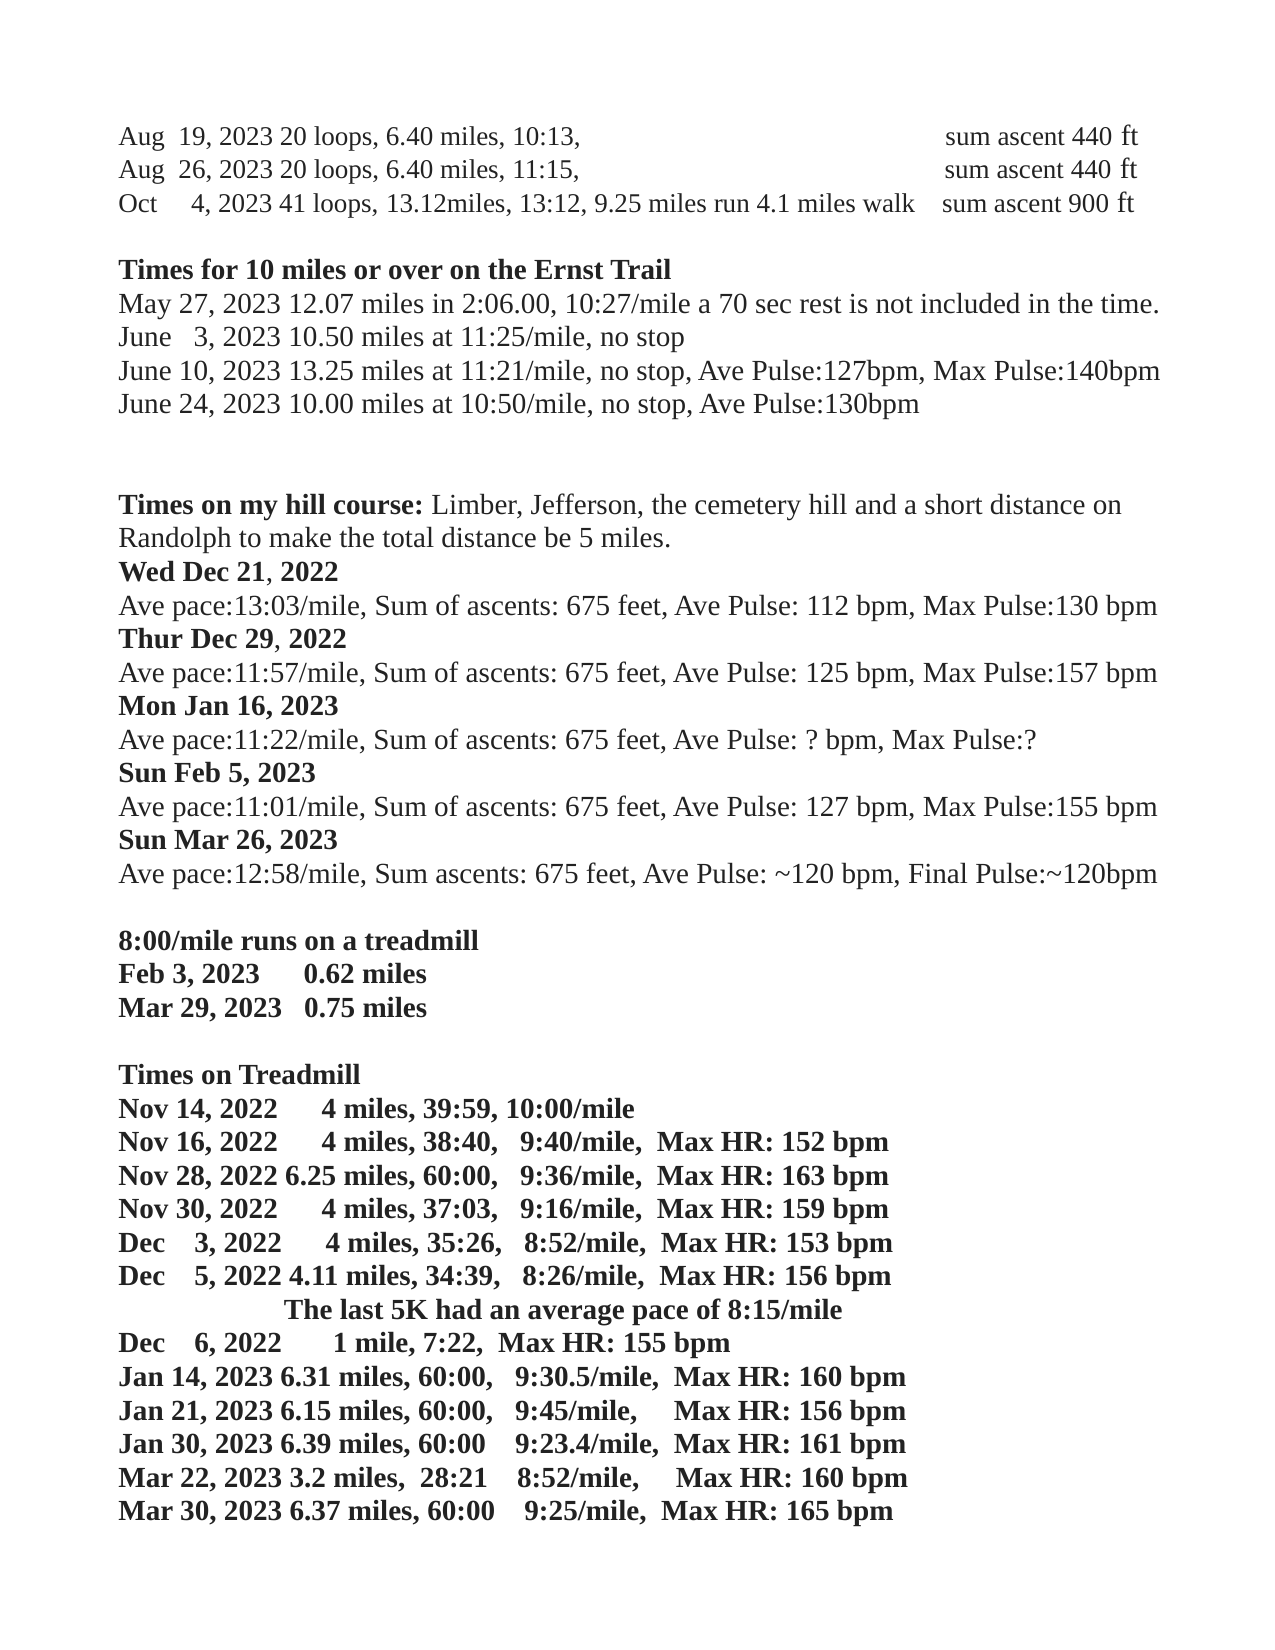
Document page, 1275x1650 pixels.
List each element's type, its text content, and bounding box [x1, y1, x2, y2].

text Jan 14, 2023 6.31 miles, 60:00, 9:30.5/mile, Max HR: 160 bpm [118, 1359, 1161, 1393]
text Dec 6, 2022 1 mile, 7:22, Max HR: 155 bpm [118, 1326, 1161, 1359]
text Wed Dec 21, 2022 [118, 554, 1161, 588]
text Nov 16, 2022 4 miles, 38:40, 9:40/mile, Max HR: 152 bpm [118, 1124, 1161, 1158]
text Sun Feb 5, 2023 [118, 755, 1161, 789]
text Mar 30, 2023 6.37 miles, 60:00 9:25/mile, Max HR: 165 bpm [118, 1493, 1161, 1527]
text Jan 21, 2023 6.15 miles, 60:00, 9:45/mile, Max HR: 156 bpm [118, 1393, 1161, 1426]
text Dec 5, 2022 4.11 miles, 34:39, 8:26/mile, Max HR: 156 bpm [118, 1258, 1161, 1292]
text 8:00/mile runs on a treadmill [118, 923, 1161, 957]
text Times for 10 miles or over on the Ernst Trail [118, 252, 1161, 286]
text Ave pace:12:58/mile, Sum ascents: 675 feet, Ave Pulse: ~120 bpm, Final Pulse:~120bpm [118, 856, 1161, 889]
text Mar 29, 2023 0.75 miles [118, 990, 1161, 1024]
text Ave pace:13:03/mile, Sum of ascents: 675 feet, Ave Pulse: 112 bpm, Max Pulse:130 bpm [118, 588, 1161, 621]
text Feb 3, 2023 0.62 miles [118, 957, 1161, 990]
text Ave pace:11:57/mile, Sum of ascents: 675 feet, Ave Pulse: 125 bpm, Max Pulse:157 bpm [118, 655, 1161, 688]
text June 10, 2023 13.25 miles at 11:21/mile, no stop, Ave Pulse:127bpm, Max Pulse:140bpm [118, 353, 1161, 386]
text Nov 28, 2022 6.25 miles, 60:00, 9:36/mile, Max HR: 163 bpm [118, 1158, 1161, 1191]
text Nov 14, 2022 4 miles, 39:59, 10:00/mile [118, 1091, 1161, 1124]
text Thur Dec 29, 2022 [118, 621, 1161, 655]
text Mon Jan 16, 2023 [118, 688, 1161, 722]
text Dec 3, 2022 4 miles, 35:26, 8:52/mile, Max HR: 153 bpm [118, 1225, 1161, 1258]
text Jan 30, 2023 6.39 miles, 60:00 9:23.4/mile, Max HR: 161 bpm [118, 1426, 1161, 1460]
text Aug 19, 2023 20 loops, 6.40 miles, 10:13, sum ascent 440 ft [118, 118, 1161, 152]
text Sun Mar 26, 2023 [118, 822, 1161, 856]
text Nov 30, 2022 4 miles, 37:03, 9:16/mile, Max HR: 159 bpm [118, 1191, 1161, 1225]
text Oct 4, 2023 41 loops, 13.12miles, 13:12, 9.25 miles run 4.1 miles walk sum ascent 900 ft [118, 185, 1161, 219]
text Times on Treadmill [118, 1057, 1161, 1091]
text Ave pace:11:01/mile, Sum of ascents: 675 feet, Ave Pulse: 127 bpm, Max Pulse:155 bpm [118, 789, 1161, 822]
text Mar 22, 2023 3.2 miles, 28:21 8:52/mile, Max HR: 160 bpm [118, 1460, 1161, 1493]
text Aug 26, 2023 20 loops, 6.40 miles, 11:15, sum ascent 440 ft [118, 152, 1161, 185]
text May 27, 2023 12.07 miles in 2:06.00, 10:27/mile a 70 sec rest is not included in the time. [118, 286, 1161, 319]
text The last 5K had an average pace of 8:15/mile [118, 1292, 1161, 1326]
text Times on my hill course: Limber, Jefferson, the cemetery hill and a short distance on Randolph to make the total distance be 5 miles. [118, 487, 1161, 554]
text June 24, 2023 10.00 miles at 10:50/mile, no stop, Ave Pulse:130bpm [118, 386, 1161, 420]
text June 3, 2023 10.50 miles at 11:25/mile, no stop [118, 319, 1161, 353]
text Ave pace:11:22/mile, Sum of ascents: 675 feet, Ave Pulse: ? bpm, Max Pulse:? [118, 722, 1161, 755]
